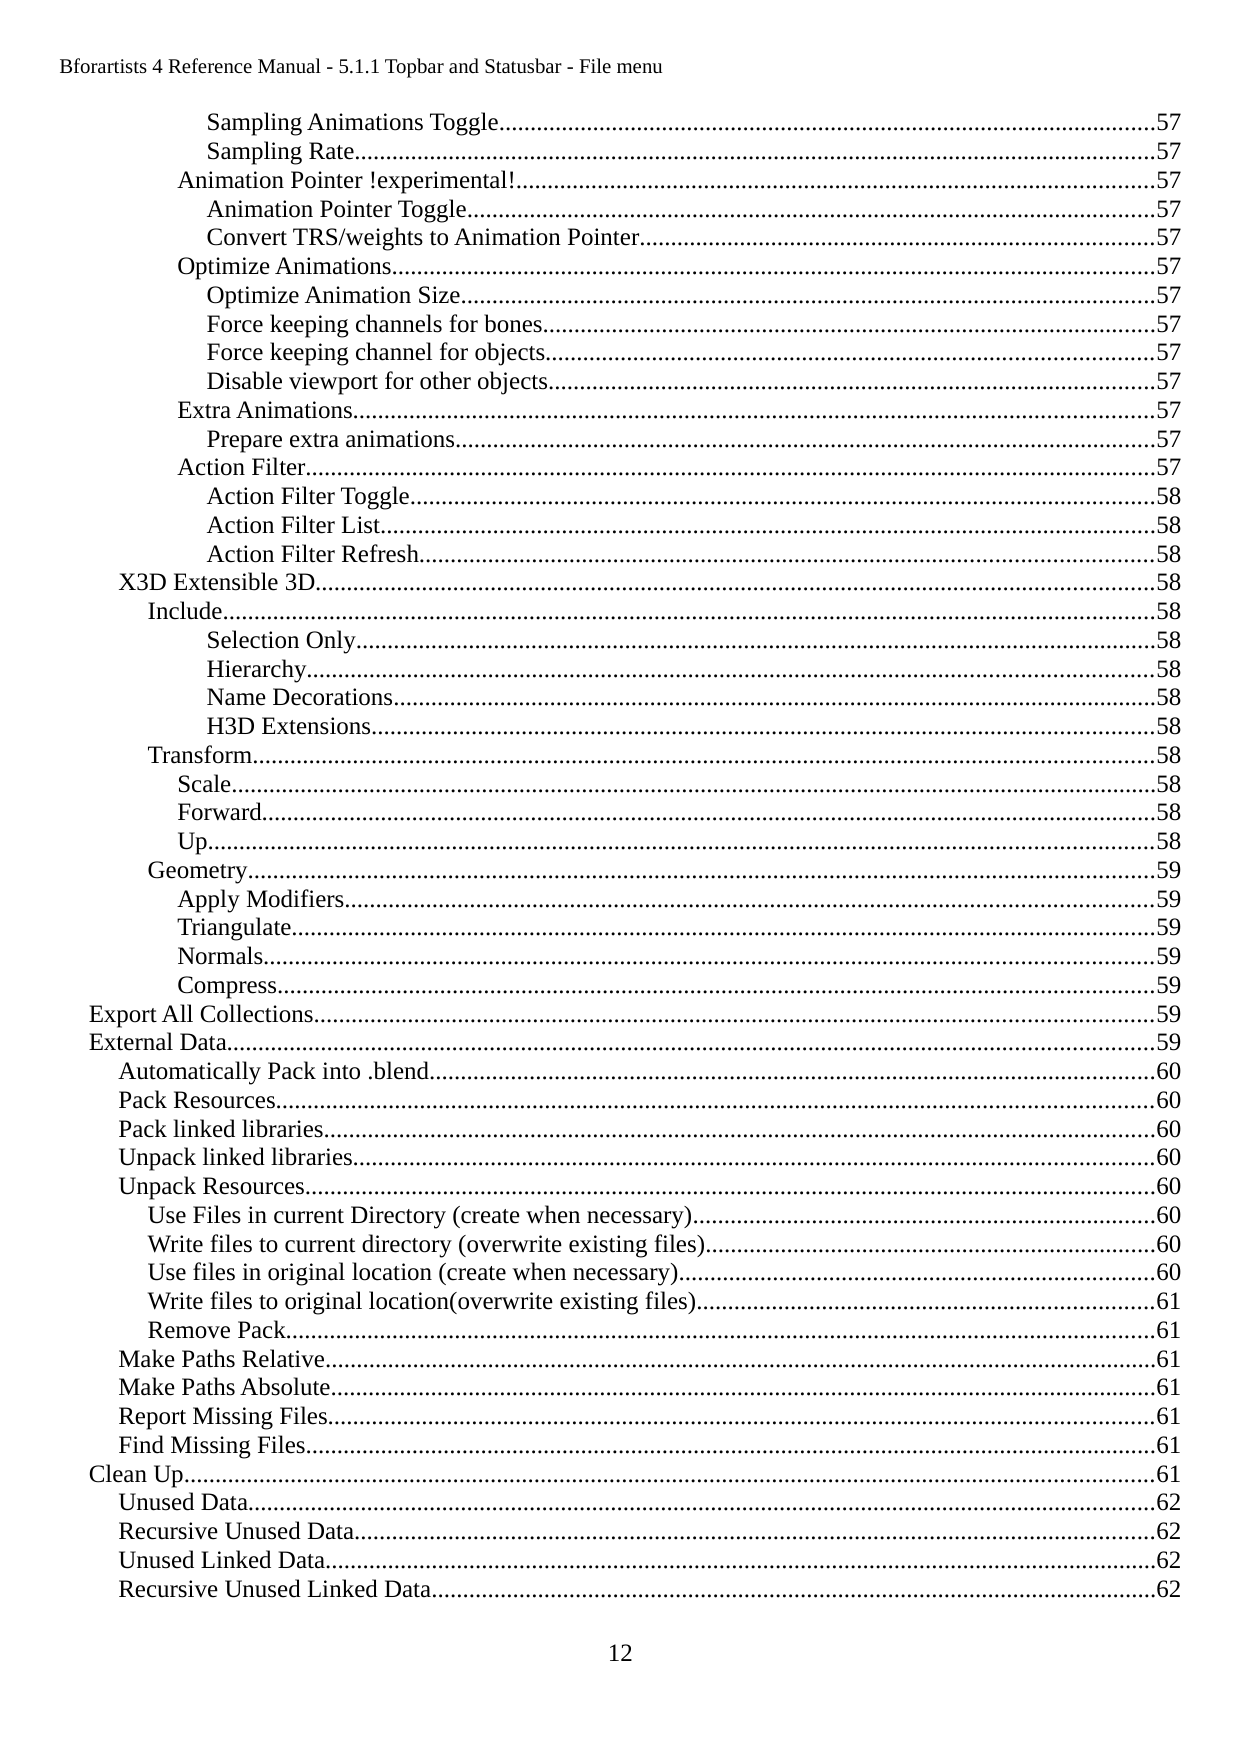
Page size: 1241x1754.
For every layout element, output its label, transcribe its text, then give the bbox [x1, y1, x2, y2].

text Unused Data 62 [118, 1487, 1181, 1516]
text Use Files in current Directory (create when necessary) 60 [147, 1200, 1181, 1229]
text Up 58 [177, 826, 1181, 855]
text Make Paths Relative 61 [118, 1344, 1181, 1372]
text X3D Extensible 3D 58 [118, 567, 1181, 596]
text Apply Modifiers 59 [177, 884, 1181, 912]
text Transform 58 [147, 740, 1181, 769]
text Write files to original location(overwrite existing files) 61 [147, 1286, 1181, 1315]
text Unused Linked Data 62 [118, 1545, 1181, 1574]
text Action Filter 57 [177, 452, 1181, 481]
text Automatically Pack into .blend 60 [118, 1056, 1181, 1085]
text Convert TRS/weights to Animation Pointer 57 [206, 222, 1181, 251]
text Triangulate 59 [177, 912, 1181, 941]
text Disable viewport for other objects 57 [206, 366, 1181, 395]
text H3D Extensions 58 [206, 711, 1181, 740]
text Animation Pointer !experimental! 57 [177, 165, 1181, 194]
text Clean Up 61 [88, 1459, 1181, 1487]
text Include 58 [147, 596, 1181, 625]
text Find Missing Files 61 [118, 1430, 1181, 1459]
text Report Missing Files 61 [118, 1401, 1181, 1430]
text Compress 59 [177, 970, 1181, 999]
text Recursive Unused Data 62 [118, 1516, 1181, 1545]
text Hierarchy 58 [206, 654, 1181, 682]
text Sampling Rate 57 [206, 136, 1181, 165]
text Remove Pack 61 [147, 1315, 1181, 1344]
text Action Filter Refresh 58 [206, 539, 1181, 567]
text Name Decorations 58 [206, 682, 1181, 711]
text Make Paths Absolute 61 [118, 1372, 1181, 1401]
text Force keeping channels for bones 57 [206, 309, 1181, 337]
text Force keeping channel for objects 57 [206, 337, 1181, 366]
text Extra Animations 57 [177, 395, 1181, 424]
text Prepare extra animations 57 [206, 424, 1181, 452]
text Normals 59 [177, 941, 1181, 970]
text Unpack linked libraries 60 [118, 1142, 1181, 1171]
text Unpack Resources 60 [118, 1171, 1181, 1200]
text Recursive Unused Linked Data 62 [118, 1574, 1181, 1602]
text Optimize Animations 57 [177, 251, 1181, 280]
text Action Filter List 58 [206, 510, 1181, 539]
text Use files in original location (create when necessary) 60 [147, 1257, 1181, 1286]
text Action Filter Toggle 58 [206, 481, 1181, 510]
text Scale 58 [177, 769, 1181, 797]
text Geometry 59 [147, 855, 1181, 884]
text Pack linked libraries 60 [118, 1114, 1181, 1142]
text Export All Collections 59 [88, 999, 1181, 1027]
text Optimize Animation Size 57 [206, 280, 1181, 309]
text Selection Only 58 [206, 625, 1181, 654]
text Write files to current directory (overwrite existing files) 60 [147, 1229, 1181, 1257]
text External Data 59 [88, 1027, 1181, 1056]
text Animation Pointer Toggle 57 [206, 194, 1181, 222]
text Forward 58 [177, 797, 1181, 826]
text Sampling Animations Toggle 57 [206, 107, 1181, 136]
text Pack Resources 60 [118, 1085, 1181, 1114]
